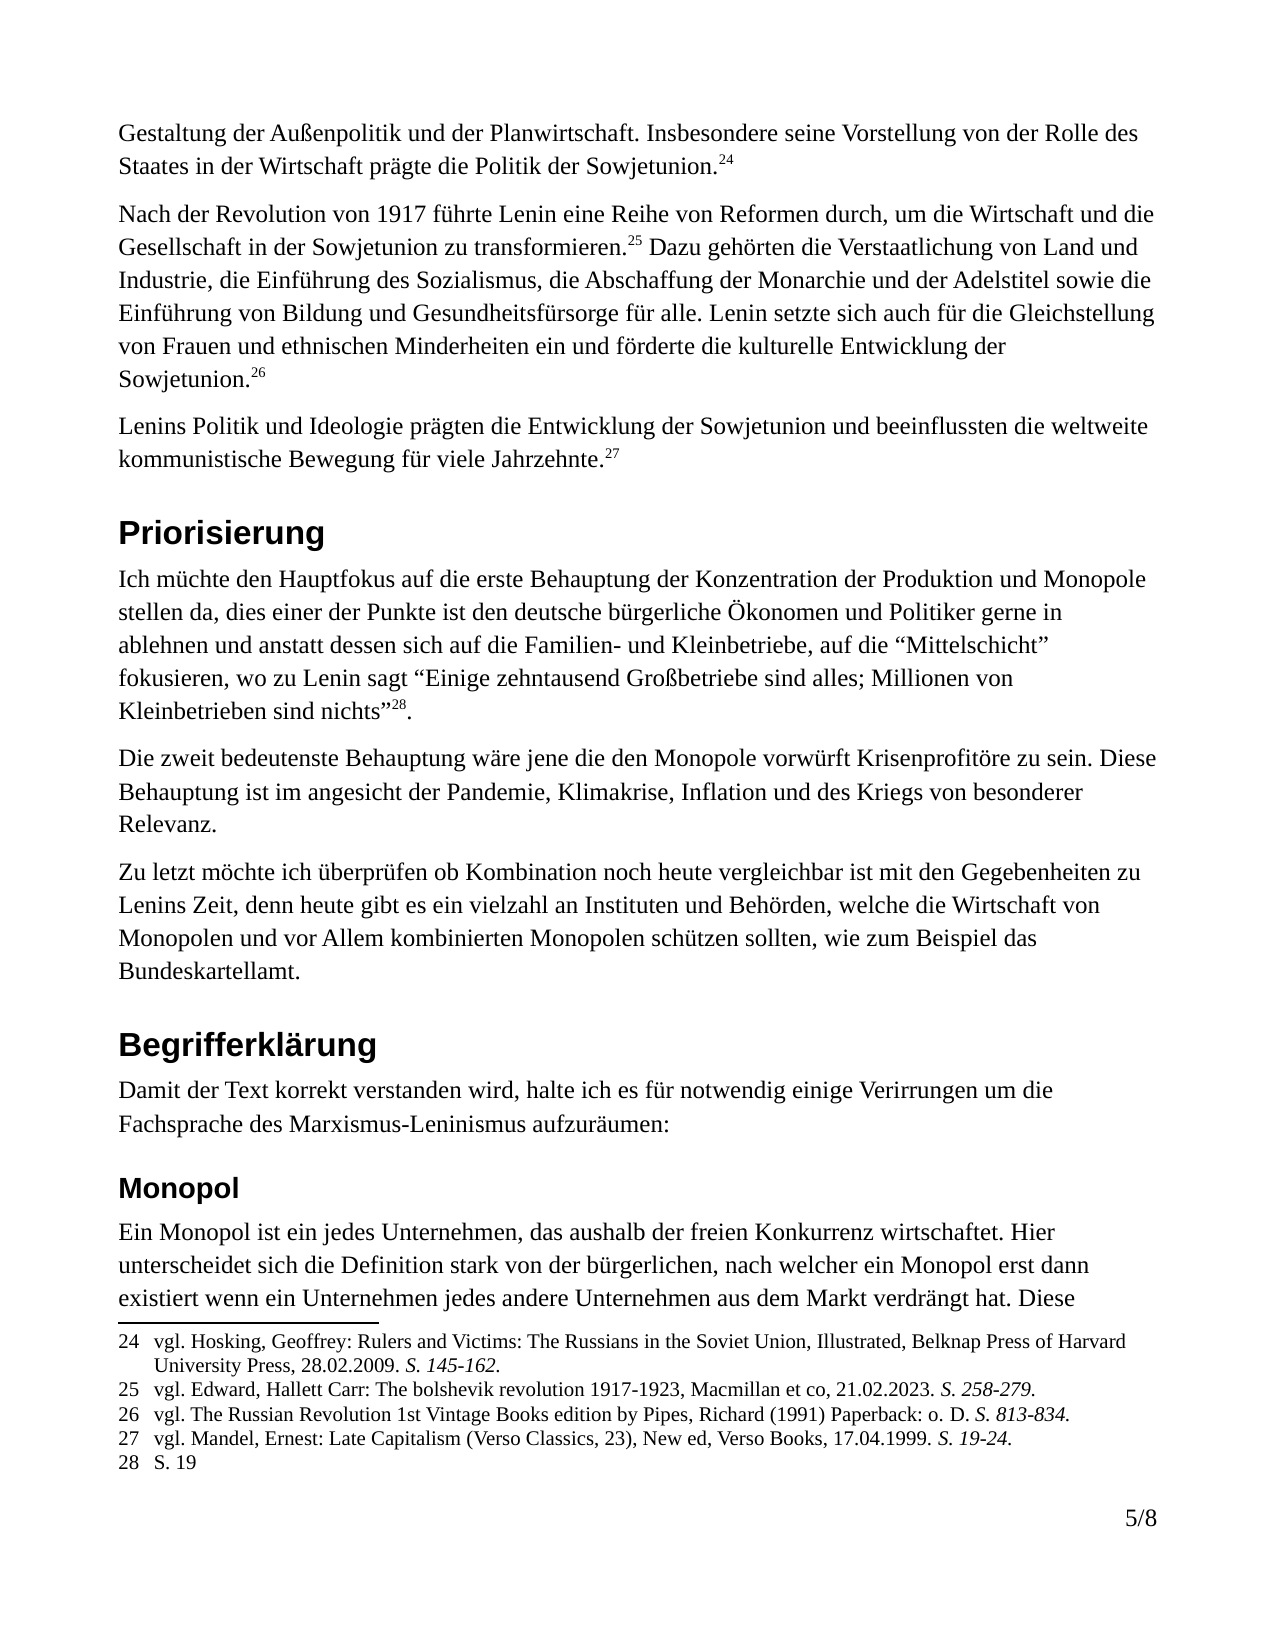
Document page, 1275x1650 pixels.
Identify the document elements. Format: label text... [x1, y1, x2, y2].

text vgl. The Russian Revolution 1st Vintage Books edition by Pipes, Richard (1991) Paperback: o. D. S. 813-834. [118, 1401, 1157, 1426]
text Ein Monopol ist ein jedes Unternehmen, das aushalb der freien Konkurrenz wirtschaftet. Hier unterscheidet sich die Definition stark von der bürgerlichen, nach welcher ein Monopol erst dann existiert wenn ein Unternehmen jedes andere Unternehmen aus dem Markt verdrängt hat. Diese [118, 1217, 1157, 1312]
text S. 19 [118, 1449, 1157, 1474]
text vgl. Mandel, Ernest: Late Capitalism (Verso Classics, 23), New ed, Verso Books, 17.04.1999. S. 19-24. [118, 1426, 1157, 1449]
text vgl. Hosking, Geoffrey: Rulers and Victims: The Russians in the Soviet Union, Illustrated, Belknap Press of Harvard University Press, 28.02.2009. S. 145-162. [118, 1329, 1157, 1377]
text Lenins Politik und Ideologie prägten die Entwicklung der Sowjetunion und beeinflussten die weltweite kommunistische Bewegung für viele Jahrzehnte. [118, 411, 1157, 473]
text vgl. Edward, Hallett Carr: The bolshevik revolution 1917-1923, Macmillan et co, 21.02.2023. S. 258-279. [118, 1377, 1157, 1401]
text Gestaltung der Außenpolitik und der Planwirtschaft. Insbesondere seine Vorstellung von der Rolle des Staates in der Wirtschaft prägte die Politik der Sowjetunion. [118, 118, 1157, 180]
subtitle Begrifferklärung [118, 1025, 1157, 1063]
text Zu letzt möchte ich überprüfen ob Kombination noch heute vergleichbar ist mit den Gegebenheiten zu Lenins Zeit, denn heute gibt es ein vielzahl an Instituten und Behörden, welche die Wirtschaft von Monopolen und vor Allem kombinierten Monopolen schützen sollten, wie zum Beispiel das Bundeskartellamt. [118, 857, 1157, 985]
subtitle Priorisierung [118, 513, 1157, 551]
text Nach der Revolution von 1917 führte Lenin eine Reihe von Reformen durch, um die Wirtschaft und die Gesellschaft in der Sowjetunion zu transformieren. Dazu gehörten die Verstaatlichung von Land und Industrie, die Einführung des Sozialismus, die Abschaffung der Monarchie und der Adelstitel sowie die Einführung von Bildung und Gesundheitsfürsorge für alle. Lenin setzte sich auch für die Gleichstellung von Frauen und ethnischen Minderheiten ein und förderte die kulturelle Entwicklung der Sowjetunion. [118, 199, 1157, 393]
text Ich müchte den Hauptfokus auf die erste Behauptung der Konzentration der Produktion und Monopole stellen da, dies einer der Punkte ist den deutsche bürgerliche Ökonomen und Politiker gerne in ablehnen und anstatt dessen sich auf die Familien- und Kleinbetriebe, auf die “Mittelschicht” fokusieren, wo zu Lenin sagt “Einige zehntausend Großbetriebe sind alles; Millionen von Kleinbetrieben sind nichts”. [118, 564, 1157, 725]
text Die zweit bedeutenste Behauptung wäre jene die den Monopole vorwürft Krisenprofitöre zu sein. Diese Behauptung ist im angesicht der Pandemie, Klimakrise, Inflation und des Kriegs von besonderer Relevanz. [118, 743, 1157, 838]
subtitle Monopol [118, 1171, 1157, 1204]
text Damit der Text korrekt verstanden wird, halte ich es für notwendig einige Verirrungen um die Fachsprache des Marxismus-Leninismus aufzuräumen: [118, 1076, 1157, 1137]
